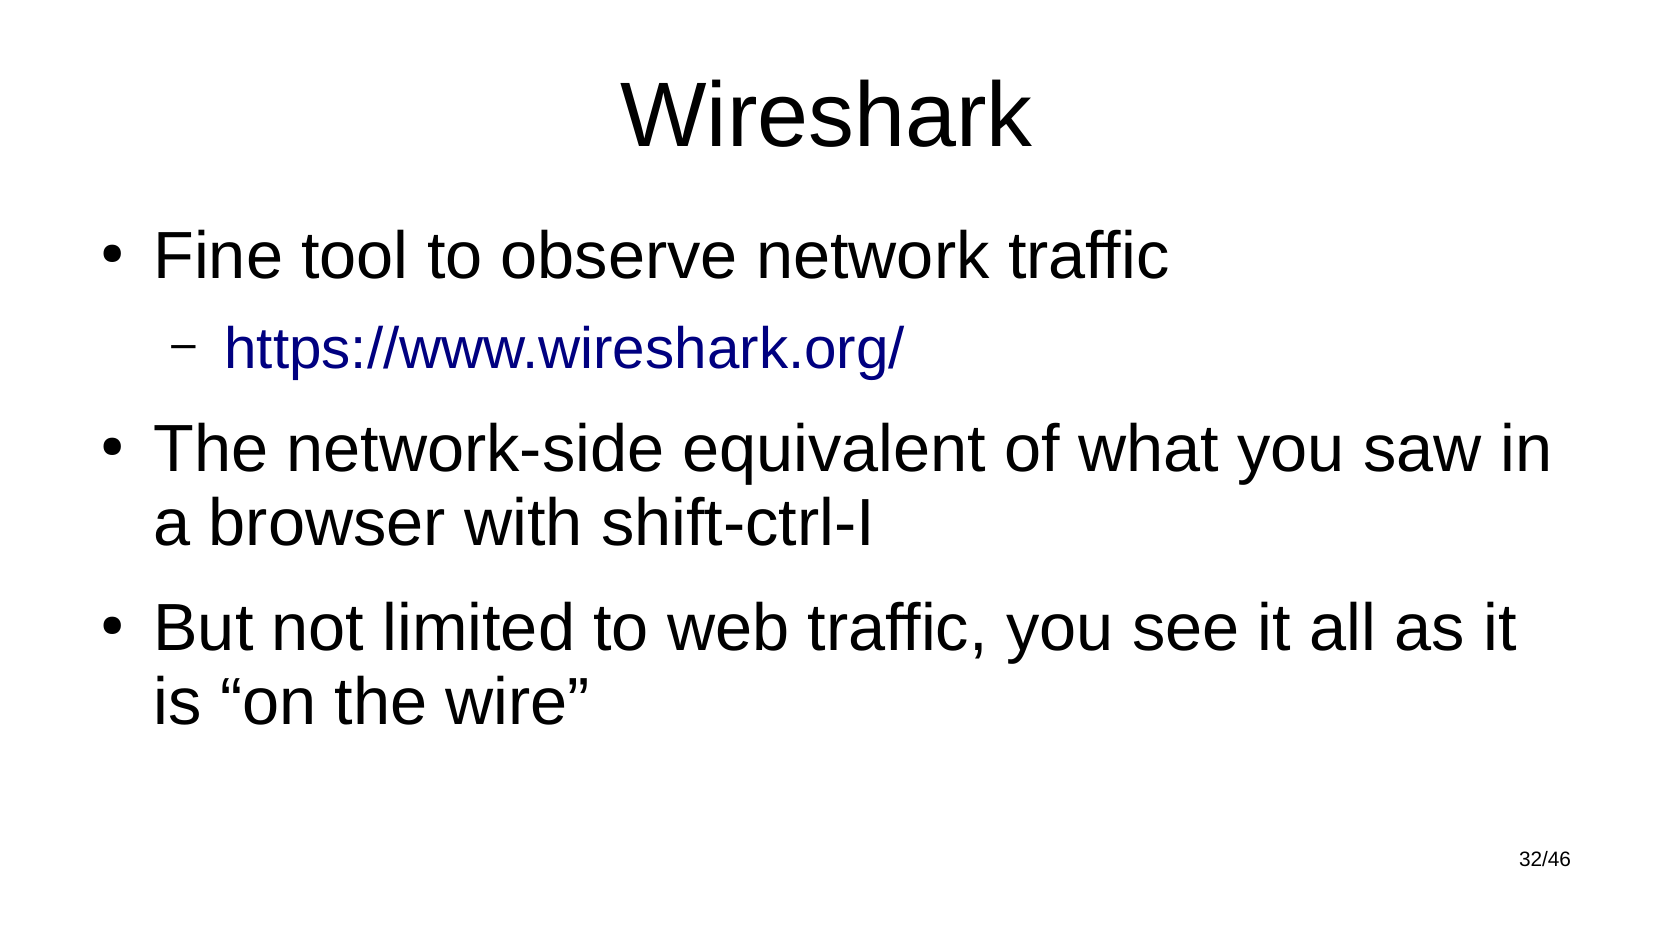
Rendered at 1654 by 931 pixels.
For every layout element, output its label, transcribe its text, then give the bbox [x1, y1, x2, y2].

title Wireshark [82, 37, 1571, 193]
list Fine tool to observe network traffic https://www.wireshark.org/ The network-side equivalent of what you saw in a browser with shift-ctrl-I But not limited to web traffic, you see it all as it is “on the wire” [82, 217, 1571, 758]
